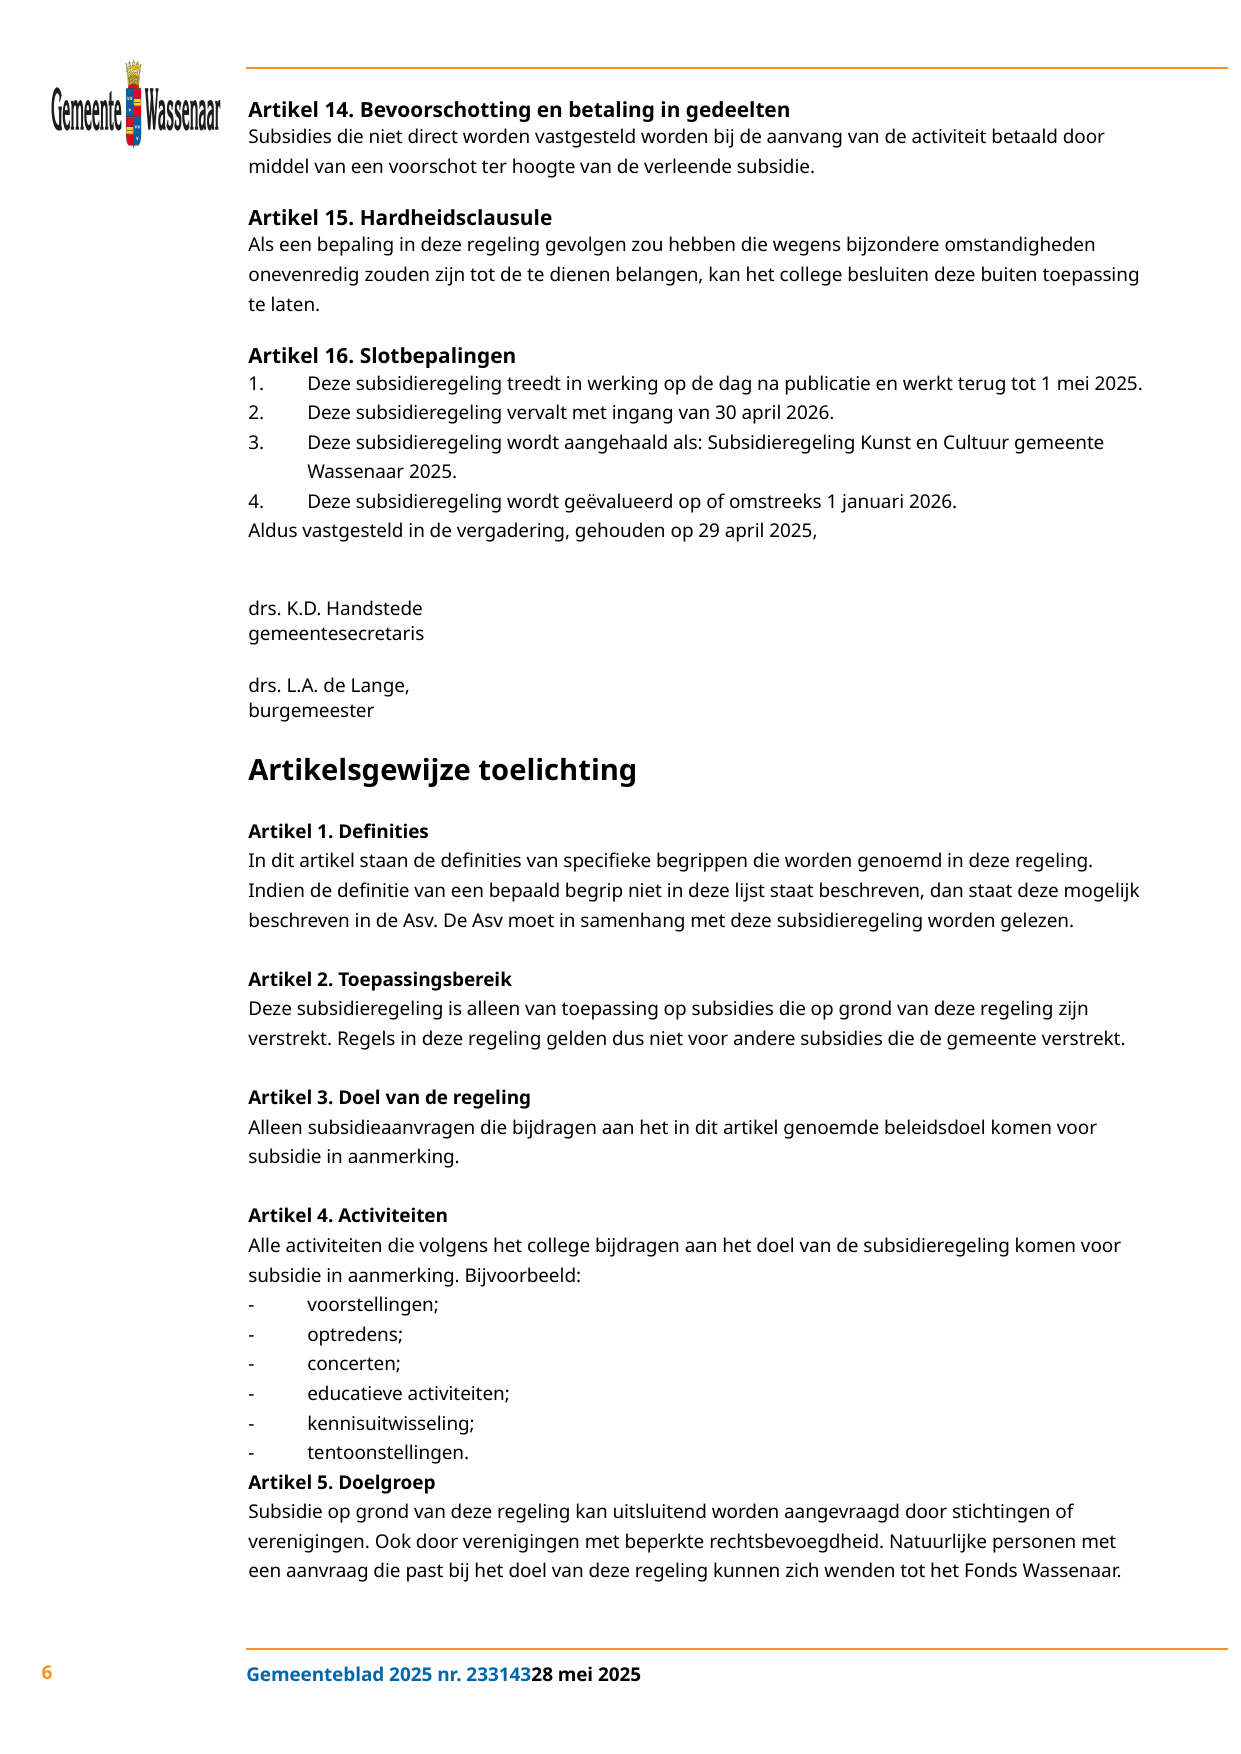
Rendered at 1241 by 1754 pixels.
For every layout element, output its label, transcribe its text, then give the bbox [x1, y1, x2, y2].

text Aldus vastgesteld in de vergadering, gehouden op 29 april 2025, [248, 518, 1152, 543]
text Artikel 4. Activiteiten [248, 1203, 1152, 1228]
picture [41, 47, 231, 172]
text Artikel 5. Doelgroep [248, 1469, 1152, 1494]
text Artikel 14. Bevoorschotting en betaling in gedeelten [248, 95, 1152, 123]
list voorstellingen; [248, 1291, 1152, 1317]
text In dit artikel staan de definities van specifieke begrippen die worden genoemd in deze regeling. Indien de definitie van een bepaald begrip niet in deze lijst staat beschreven, dan staat deze mogelijk beschreven in de Asv. De Asv moet in samenhang met deze subsidieregeling worden gelezen. [248, 848, 1152, 932]
list tentoonstellingen. [248, 1439, 1152, 1465]
list concerten; [248, 1351, 1152, 1376]
text Artikel 15. Hardheidsclausule [248, 203, 1152, 232]
text burgemeester [248, 698, 1152, 723]
text Alleen subsidieaanvragen die bijdragen aan het in dit artikel genoemde beleidsdoel komen voor subsidie in aanmerking. [248, 1114, 1152, 1169]
text Alle activiteiten die volgens het college bijdragen aan het doel van de subsidieregeling komen voor subsidie in aanmerking. Bijvoorbeeld: [248, 1232, 1152, 1287]
text Subsidie op grond van deze regeling kan uitsluitend worden aangevraagd door stichtingen of verenigingen. Ook door verenigingen met beperkte rechtsbevoegdheid. Natuurlijke personen met een aanvraag die past bij het doel van deze regeling kunnen zich wenden tot het Fonds Wassenaar. [248, 1498, 1152, 1583]
list kennisuitwisseling; [248, 1410, 1152, 1435]
text Deze subsidieregeling is alleen van toepassing op subsidies die op grond van deze regeling zijn verstrekt. Regels in deze regeling gelden dus niet voor andere subsidies die de gemeente verstrekt. [248, 996, 1152, 1051]
list Deze subsidieregeling wordt aangehaald als: Subsidieregeling Kunst en Cultuur gemeente Wassenaar 2025. [248, 429, 1152, 484]
list Deze subsidieregeling treedt in werking op de dag na publicatie en werkt terug tot 1 mei 2025. [248, 370, 1152, 395]
text drs. K.D. Handstede [248, 595, 1152, 621]
text Als een bepaling in deze regeling gevolgen zou hebben die wegens bijzondere omstandigheden onevenredig zouden zijn tot de te dienen belangen, kan het college besluiten deze buiten toepassing te laten. [248, 232, 1152, 317]
text Artikel 2. Toepassingsbereik [248, 966, 1152, 992]
list Deze subsidieregeling vervalt met ingang van 30 april 2026. [248, 399, 1152, 425]
text Artikel 16. Slotbepalingen [248, 341, 1152, 370]
text Artikelsgewijze toelichting [248, 749, 1152, 789]
text gemeentesecretaris [248, 621, 1152, 646]
text Artikel 1. Definities [248, 818, 1152, 844]
list Deze subsidieregeling wordt geëvalueerd op of omstreeks 1 januari 2026. [248, 488, 1152, 514]
list educatieve activiteiten; [248, 1380, 1152, 1406]
text Subsidies die niet direct worden vastgesteld worden bij de aanvang van de activiteit betaald door middel van een voorschot ter hoogte van de verleende subsidie. [248, 123, 1152, 178]
text Artikel 3. Doel van de regeling [248, 1084, 1152, 1110]
list optredens; [248, 1321, 1152, 1347]
text drs. L.A. de Lange, [248, 672, 1152, 698]
